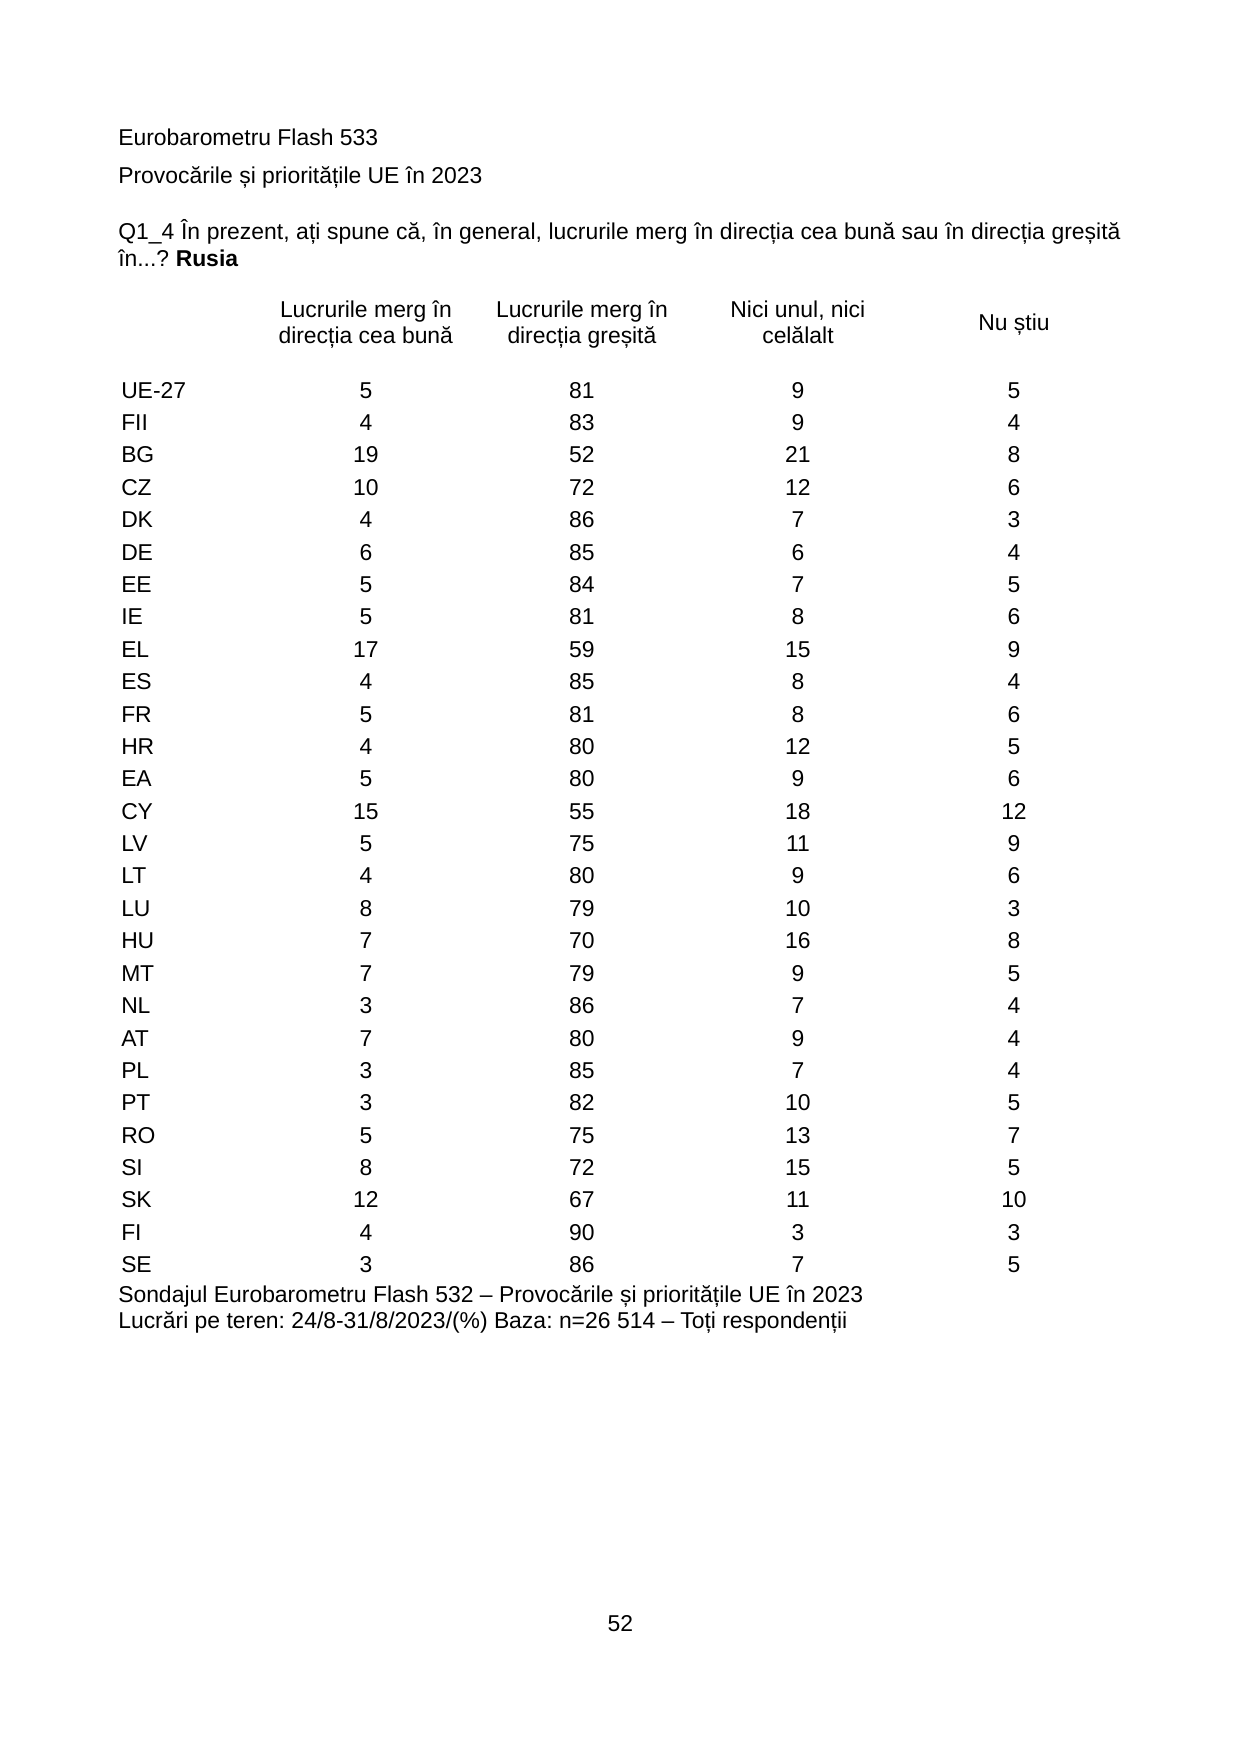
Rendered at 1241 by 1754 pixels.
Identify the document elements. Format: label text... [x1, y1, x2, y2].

table_header Lucrurile merg în direcția cea bună [258, 271, 474, 373]
table_cell 85 [474, 1054, 690, 1086]
table_cell 9 [690, 406, 906, 438]
table_cell 5 [906, 1086, 1122, 1119]
table_cell HR [118, 730, 258, 762]
table_header Lucrurile merg în direcția greșită [474, 271, 690, 373]
table_cell 6 [690, 536, 906, 568]
table_cell 4 [906, 1021, 1122, 1054]
table_cell 4 [258, 406, 474, 438]
table_cell FI [118, 1216, 258, 1248]
table_cell LV [118, 827, 258, 859]
table_cell 8 [690, 665, 906, 697]
table_cell 5 [906, 568, 1122, 600]
table_cell 8 [258, 892, 474, 924]
table_cell 10 [258, 471, 474, 503]
table_cell 12 [258, 1184, 474, 1216]
table_cell 4 [258, 665, 474, 697]
table_cell 5 [258, 600, 474, 633]
table_cell 5 [906, 1151, 1122, 1183]
text Lucrări pe teren: 24/8-31/8/2023/(%) Baza: n=26 514 – Toți respondenții [118, 1307, 1122, 1333]
table_cell 12 [690, 471, 906, 503]
table_cell 10 [906, 1184, 1122, 1216]
table_cell RO [118, 1119, 258, 1151]
table_cell PT [118, 1086, 258, 1119]
table_cell 9 [690, 957, 906, 989]
table_cell 6 [906, 471, 1122, 503]
table_cell 5 [906, 374, 1122, 406]
table_cell 81 [474, 600, 690, 633]
table_cell 79 [474, 957, 690, 989]
table_cell 5 [258, 1119, 474, 1151]
table_cell 79 [474, 892, 690, 924]
table_cell BG [118, 438, 258, 471]
table_cell 9 [906, 827, 1122, 859]
table_cell 12 [906, 795, 1122, 827]
table_cell 81 [474, 698, 690, 730]
table_cell 13 [690, 1119, 906, 1151]
table_cell 80 [474, 730, 690, 762]
table_cell IE [118, 600, 258, 633]
table_cell UE-27 [118, 374, 258, 406]
table_cell 70 [474, 924, 690, 957]
table_cell ES [118, 665, 258, 697]
table_cell 11 [690, 1184, 906, 1216]
table_cell 80 [474, 762, 690, 795]
table_cell 5 [258, 374, 474, 406]
table_cell 9 [690, 1021, 906, 1054]
table_cell 81 [474, 374, 690, 406]
table_cell 5 [906, 730, 1122, 762]
table_cell 7 [690, 1054, 906, 1086]
table_cell 4 [906, 989, 1122, 1021]
table_cell 15 [258, 795, 474, 827]
table_cell 8 [906, 924, 1122, 957]
table_cell 15 [690, 1151, 906, 1183]
table_cell 9 [906, 633, 1122, 665]
table_cell SK [118, 1184, 258, 1216]
table_cell AT [118, 1021, 258, 1054]
table_header [118, 271, 258, 373]
table_cell 3 [258, 989, 474, 1021]
table_cell EE [118, 568, 258, 600]
table_cell 5 [258, 698, 474, 730]
table_cell 84 [474, 568, 690, 600]
table_cell 5 [258, 827, 474, 859]
table_cell 15 [690, 633, 906, 665]
table_cell NL [118, 989, 258, 1021]
table_cell 6 [906, 762, 1122, 795]
table_cell 7 [690, 568, 906, 600]
table_cell FII [118, 406, 258, 438]
table_cell 17 [258, 633, 474, 665]
table_cell 72 [474, 471, 690, 503]
table_header Nici unul, nici celălalt [690, 271, 906, 373]
table_cell EA [118, 762, 258, 795]
table_cell 4 [258, 860, 474, 892]
table_cell 3 [258, 1248, 474, 1281]
table_cell 4 [906, 1054, 1122, 1086]
table_cell 59 [474, 633, 690, 665]
table_cell 18 [690, 795, 906, 827]
table_cell 85 [474, 536, 690, 568]
table_header Nu știu [906, 271, 1122, 373]
table_cell 83 [474, 406, 690, 438]
table_cell HU [118, 924, 258, 957]
table_cell 86 [474, 503, 690, 536]
table_cell 16 [690, 924, 906, 957]
table_cell 90 [474, 1216, 690, 1248]
table_cell SE [118, 1248, 258, 1281]
table_cell 3 [258, 1054, 474, 1086]
table_cell CY [118, 795, 258, 827]
table_cell 6 [906, 698, 1122, 730]
table_cell 10 [690, 1086, 906, 1119]
table_cell 72 [474, 1151, 690, 1183]
table_cell DK [118, 503, 258, 536]
table_cell 12 [690, 730, 906, 762]
table_cell 85 [474, 665, 690, 697]
table_cell 5 [258, 568, 474, 600]
table_cell 52 [474, 438, 690, 471]
table_cell 86 [474, 989, 690, 1021]
table_cell 5 [258, 762, 474, 795]
table_cell 4 [258, 730, 474, 762]
table_cell 9 [690, 374, 906, 406]
table_cell 55 [474, 795, 690, 827]
table_cell PL [118, 1054, 258, 1086]
table_cell 80 [474, 1021, 690, 1054]
table_cell 7 [690, 503, 906, 536]
table_cell 7 [690, 1248, 906, 1281]
table_cell 75 [474, 827, 690, 859]
table_cell DE [118, 536, 258, 568]
table_cell 4 [906, 665, 1122, 697]
table_cell 19 [258, 438, 474, 471]
table_cell LT [118, 860, 258, 892]
table_cell 4 [906, 536, 1122, 568]
table_cell 7 [258, 1021, 474, 1054]
text Sondajul Eurobarometru Flash 532 – Provocările și prioritățile UE în 2023 [118, 1281, 1122, 1307]
table_cell 6 [258, 536, 474, 568]
table_cell 67 [474, 1184, 690, 1216]
table_cell 75 [474, 1119, 690, 1151]
table_cell LU [118, 892, 258, 924]
table_cell 8 [906, 438, 1122, 471]
table_cell 21 [690, 438, 906, 471]
table_cell 4 [906, 406, 1122, 438]
table_cell EL [118, 633, 258, 665]
table_cell 6 [906, 600, 1122, 633]
table_cell 8 [690, 600, 906, 633]
table_cell 8 [258, 1151, 474, 1183]
table_cell 6 [906, 860, 1122, 892]
table_cell 82 [474, 1086, 690, 1119]
table_cell FR [118, 698, 258, 730]
table_cell MT [118, 957, 258, 989]
table_cell 7 [258, 924, 474, 957]
table_cell 3 [690, 1216, 906, 1248]
table_cell 80 [474, 860, 690, 892]
table_cell 7 [690, 989, 906, 1021]
table_cell 4 [258, 1216, 474, 1248]
text Q1_4 În prezent, ați spune că, în general, lucrurile merg în direcția cea bună sau în direcția greșită în...? Rusia [118, 218, 1122, 271]
table_cell 11 [690, 827, 906, 859]
table_cell 9 [690, 762, 906, 795]
table_cell 4 [258, 503, 474, 536]
table_cell 8 [690, 698, 906, 730]
table_cell 3 [906, 503, 1122, 536]
table_cell SI [118, 1151, 258, 1183]
table_cell 5 [906, 1248, 1122, 1281]
table_cell 9 [690, 860, 906, 892]
table_cell 3 [906, 1216, 1122, 1248]
table_cell 10 [690, 892, 906, 924]
table_cell 7 [906, 1119, 1122, 1151]
table_cell 7 [258, 957, 474, 989]
table_cell 86 [474, 1248, 690, 1281]
table_cell 3 [258, 1086, 474, 1119]
table_cell CZ [118, 471, 258, 503]
table_cell 3 [906, 892, 1122, 924]
table_cell 5 [906, 957, 1122, 989]
